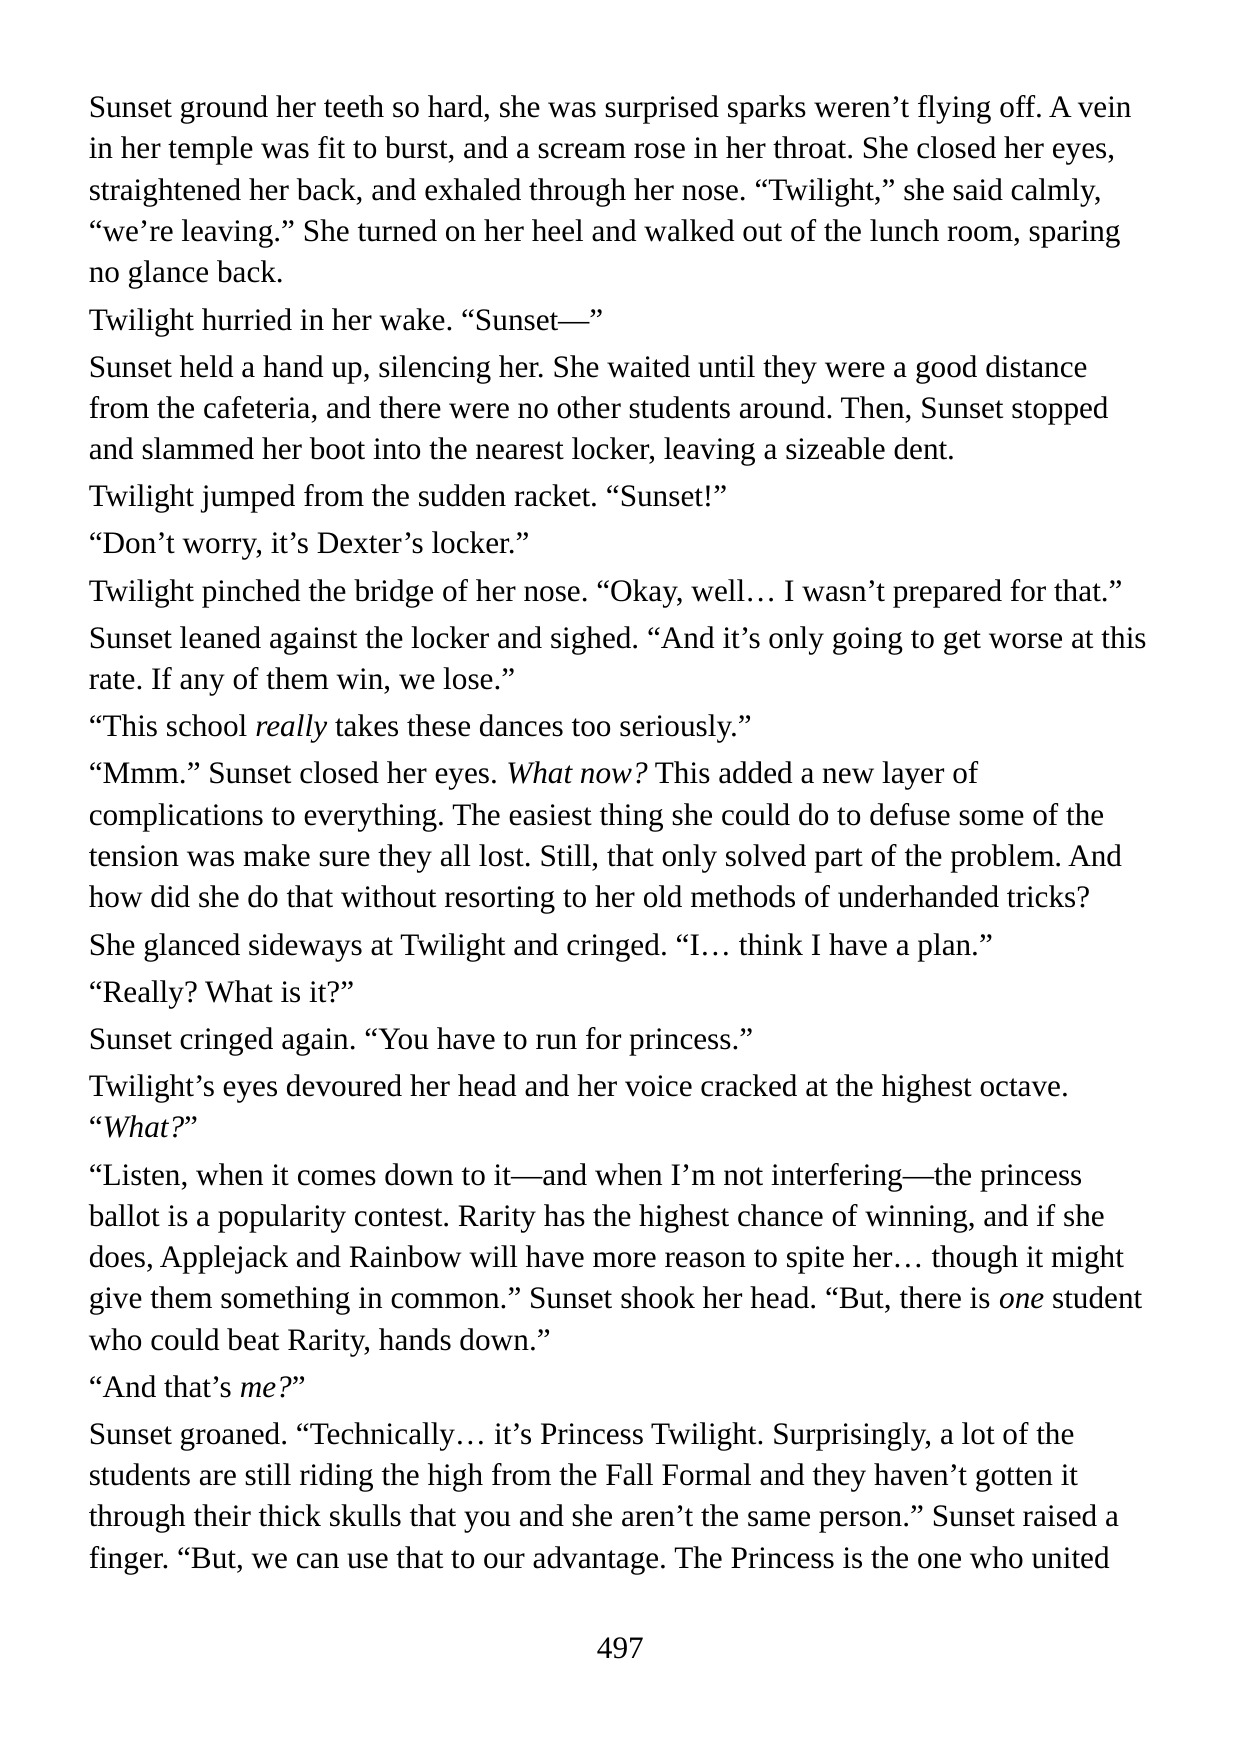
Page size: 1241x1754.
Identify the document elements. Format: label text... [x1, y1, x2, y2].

text Twilight’s eyes devoured her head and her voice cracked at the highest octave. “What?” [88, 1067, 1152, 1144]
text “This school really takes these dances too seriously.” [88, 708, 1152, 743]
text Twilight hurried in her wake. “Sunset—” [88, 301, 1152, 337]
text Twilight jumped from the sudden racket. “Sunset!” [88, 478, 1152, 513]
text “Really? What is it?” [88, 973, 1152, 1009]
text Sunset leaned against the locker and sighed. “And it’s only going to get worse at this rate. If any of them win, we lose.” [88, 619, 1152, 696]
text “Mmm.” Sunset closed her eyes. What now? This added a new layer of complications to everything. The easiest thing she could do to defuse some of the tension was make sure they all lost. Still, that only solved part of the problem. And how did she do that without resorting to her old methods of underhanded tricks? [88, 755, 1152, 914]
text “Don’t worry, it’s Dexter’s locker.” [88, 525, 1152, 561]
text Sunset groaned. “Technically… it’s Princess Twilight. Surprisingly, a lot of the students are still riding the high from the Fall Formal and they haven’t gotten it through their thick skulls that you and she aren’t the same person.” Sunset raised a finger. “But, we can use that to our advantage. The Princess is the one who united [88, 1415, 1152, 1575]
text “And that’s me?” [88, 1368, 1152, 1404]
text She glanced sideways at Twilight and cringed. “I… think I have a plan.” [88, 926, 1152, 962]
text Sunset cringed again. “You have to run for princess.” [88, 1020, 1152, 1056]
text Sunset held a hand up, silencing her. She waited until they were a good distance from the cafeteria, and there were no other students around. Then, Sunset stopped and slammed her boot into the nearest locker, leaving a sizeable dent. [88, 348, 1152, 466]
text Twilight pinched the bridge of her nose. “Okay, well… I wasn’t prepared for that.” [88, 572, 1152, 608]
text Sunset ground her teeth so hard, she was surprised sparks weren’t flying off. A vein in her temple was fit to burst, and a scream rose in her throat. She closed her eyes, straightened her back, and exhaled through her nose. “Twilight,” she said calmly, “we’re leaving.” She turned on her heel and walked out of the lunch room, sparing no glance back. [88, 88, 1152, 289]
text “Listen, when it comes down to it—and when I’m not interfering—the princess ballot is a popularity contest. Rarity has the highest chance of winning, and if she does, Applejack and Rainbow will have more reason to spite her… though it might give them something in common.” Sunset shook her head. “But, there is one student who could beat Rarity, hands down.” [88, 1156, 1152, 1357]
